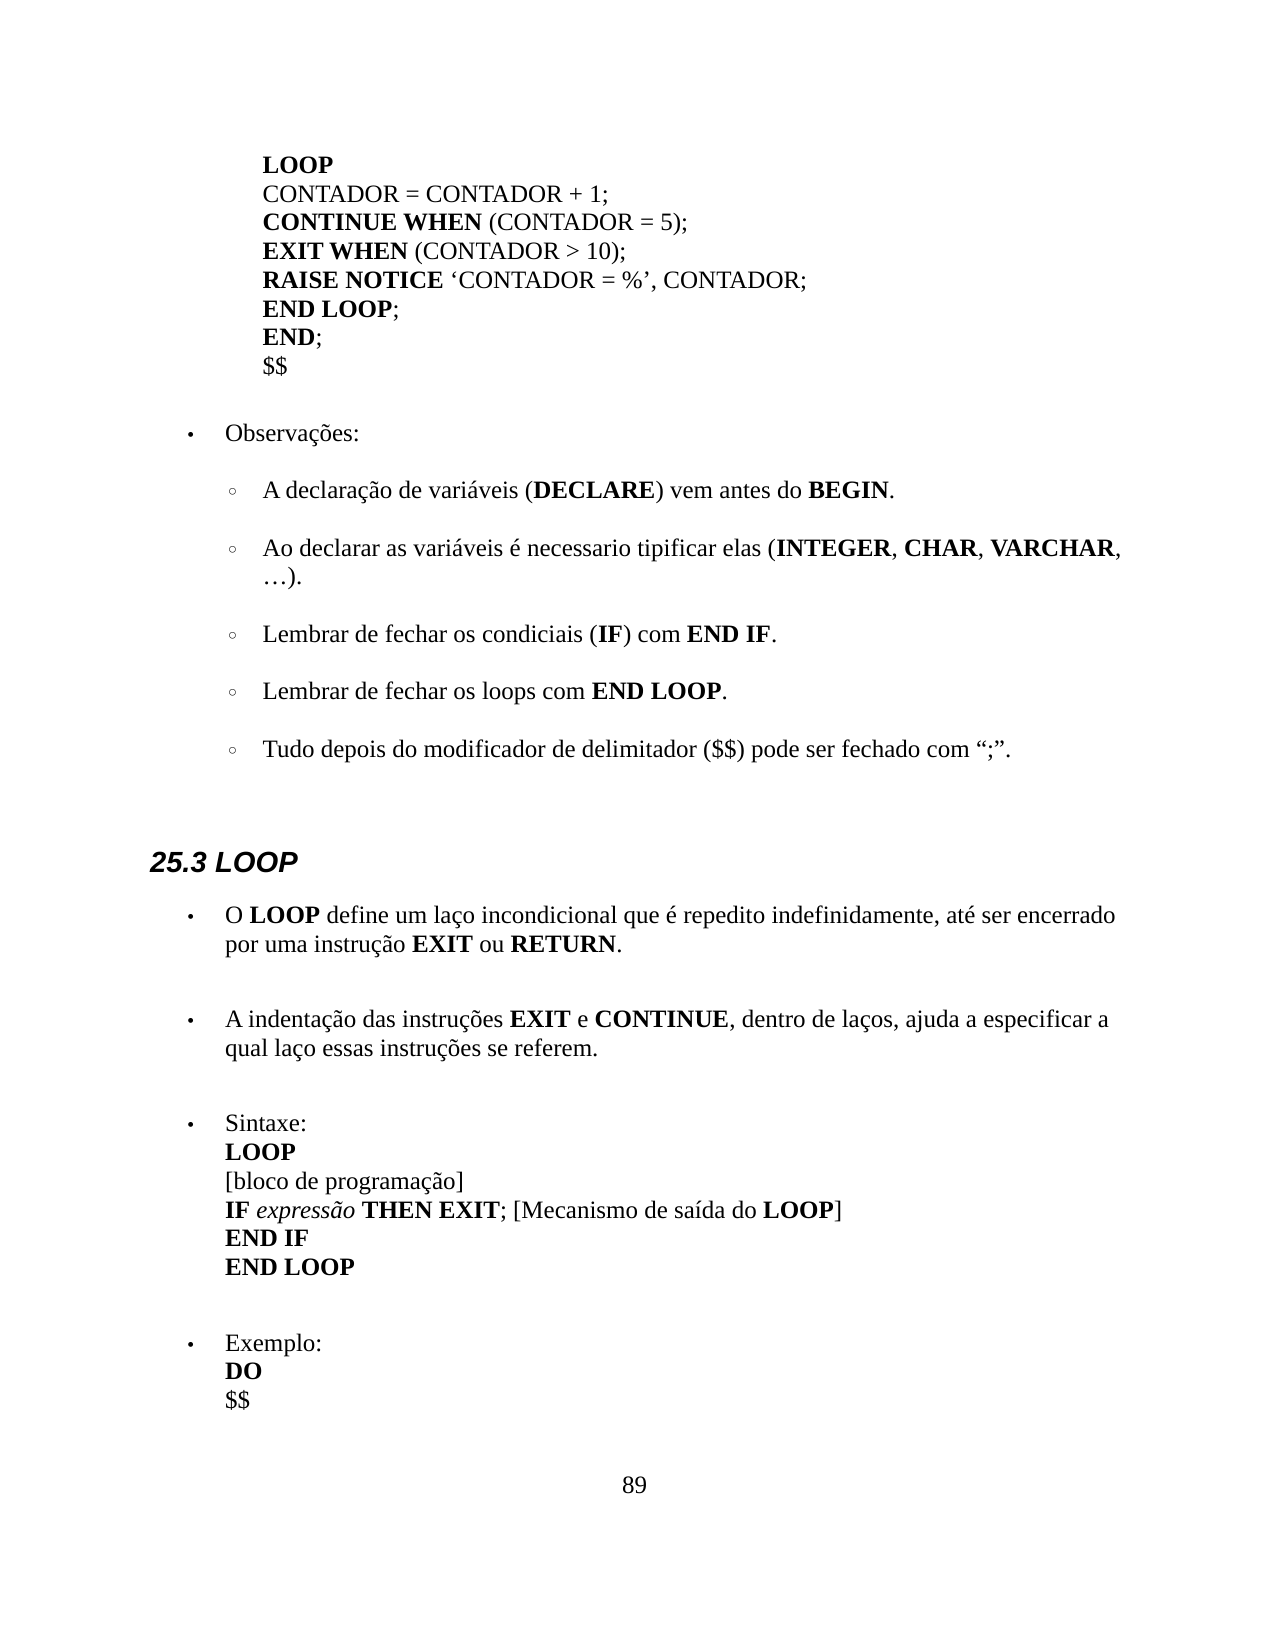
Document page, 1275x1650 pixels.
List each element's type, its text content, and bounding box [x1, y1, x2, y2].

list LOOP CONTADOR = CONTADOR + 1; CONTINUE WHEN (CONTADOR = 5); EXIT WHEN (CONTADOR > 10); RAISE NOTICE ‘CONTADOR = %’, CONTADOR; END LOOP; END; $$ [225, 150, 1125, 409]
list Ao declarar as variáveis é necessario tipificar elas (INTEGER, CHAR, VARCHAR, …). [225, 533, 1125, 619]
list Sintaxe: LOOP [bloco de programação] IF expressão THEN EXIT; [Mecanismo de saída do LOOP] END IF END LOOP [187, 1108, 1125, 1310]
list Exemplo: DO $$ [187, 1328, 1125, 1414]
list A declaração de variáveis (DECLARE) vem antes do BEGIN. [225, 475, 1125, 533]
list Lembrar de fechar os condiciais (IF) com END IF. [225, 619, 1125, 676]
list O LOOP define um laço incondicional que é repedito indefinidamente, até ser encerrado por uma instrução EXIT ou RETURN. [187, 900, 1125, 986]
list A indentação das instruções EXIT e CONTINUE, dentro de laços, ajuda a especificar a qual laço essas instruções se referem. [187, 1004, 1125, 1091]
subtitle 25.3 LOOP [150, 845, 1125, 879]
list Observações: [187, 418, 1125, 475]
list Tudo depois do modificador de delimitador ($$) pode ser fechado com “;”. [225, 734, 1125, 791]
list Lembrar de fechar os loops com END LOOP. [225, 676, 1125, 734]
